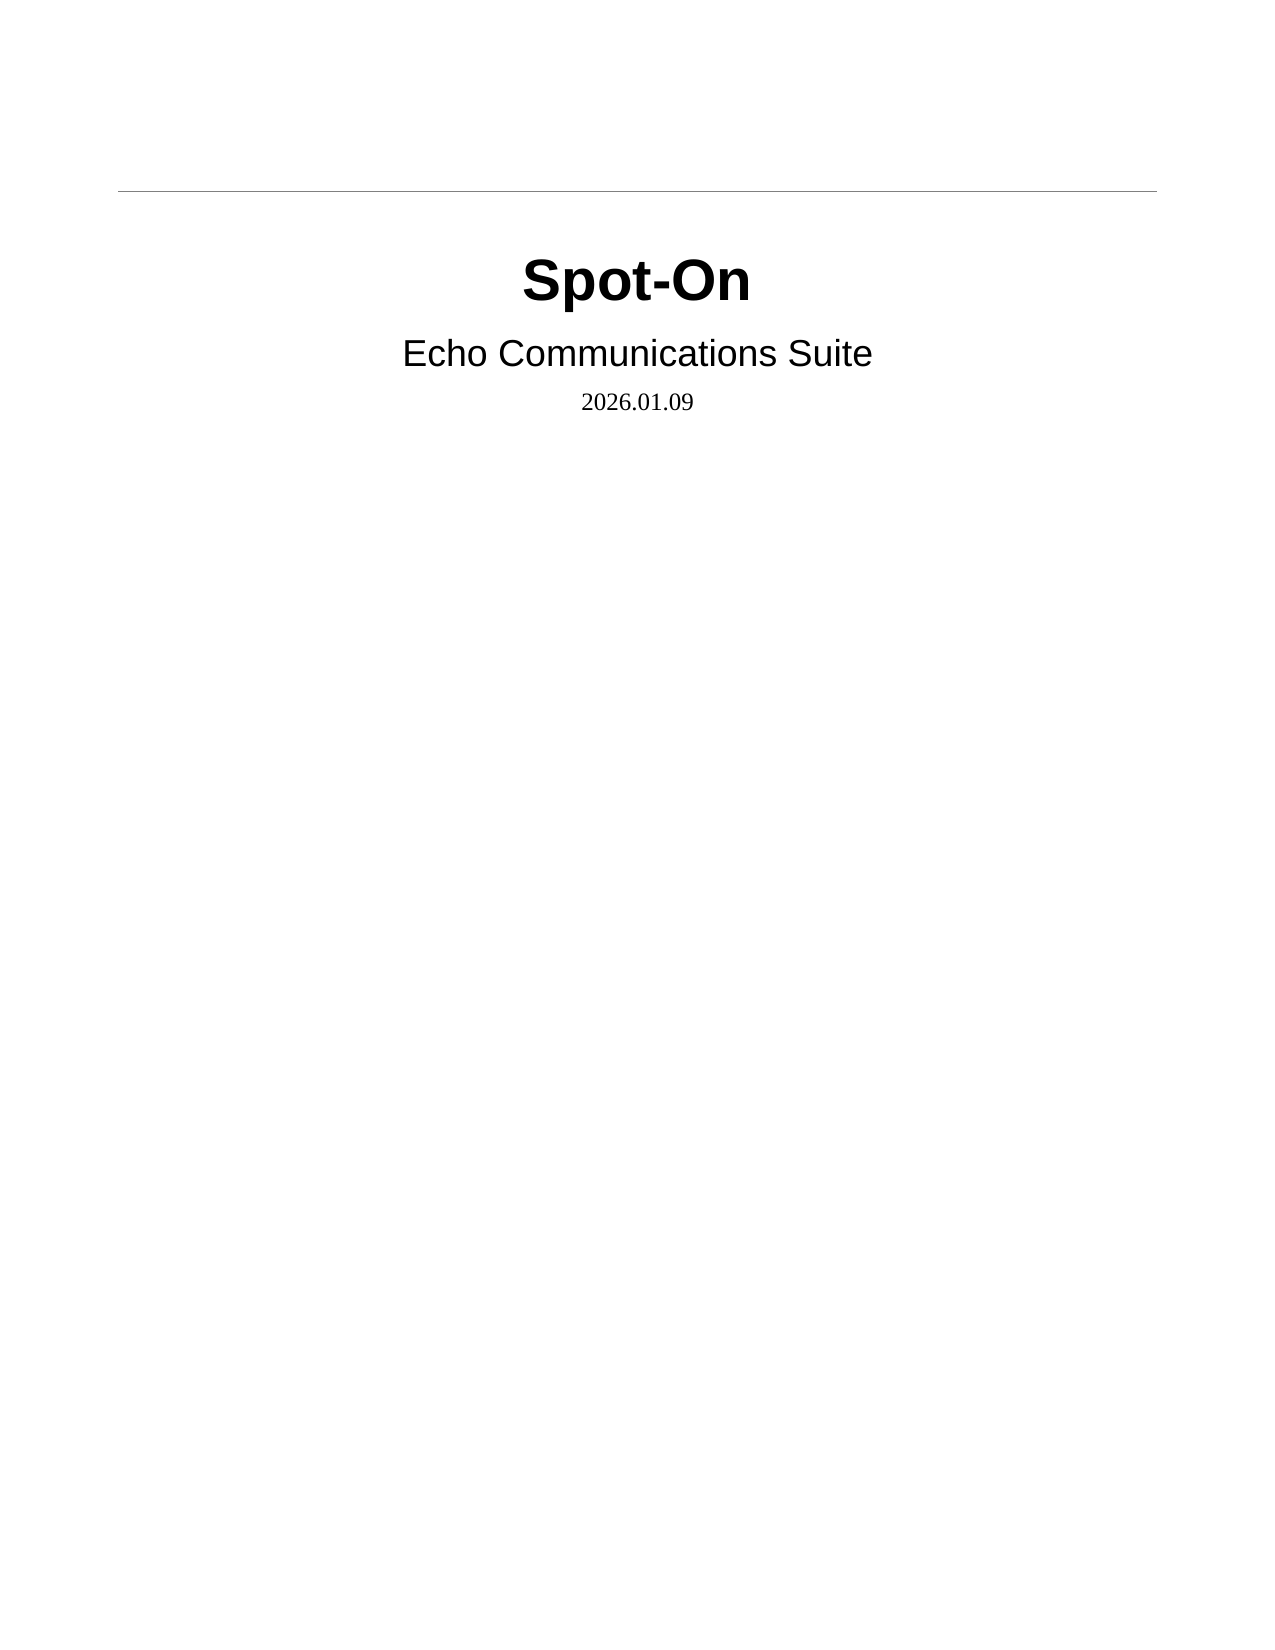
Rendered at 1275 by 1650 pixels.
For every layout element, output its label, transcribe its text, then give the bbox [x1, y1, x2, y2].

text 2026.01.09 [118, 387, 1157, 416]
subtitle Echo Communications Suite [118, 331, 1157, 374]
title Spot-On [118, 246, 1157, 313]
